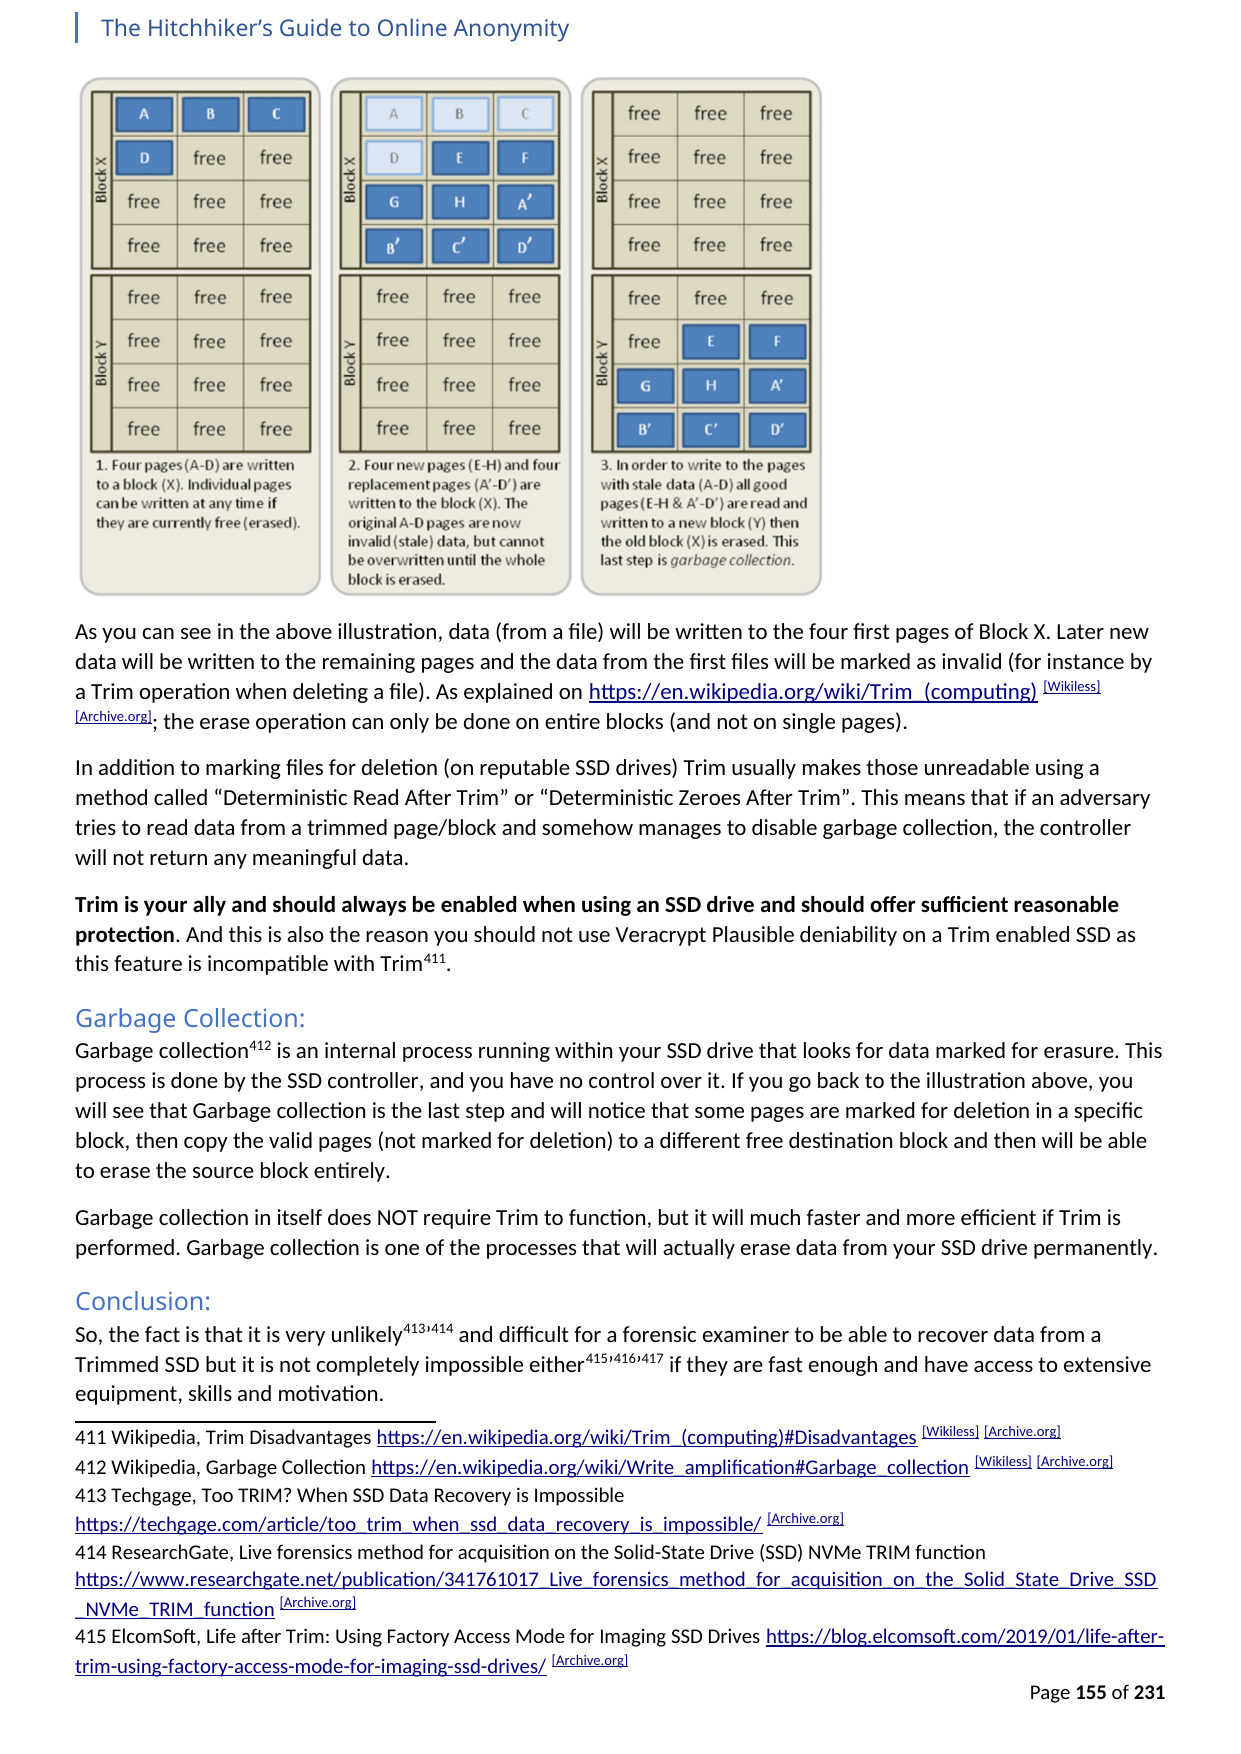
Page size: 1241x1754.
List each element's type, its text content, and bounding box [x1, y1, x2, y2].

text Techgage, Too TRIM? When SSD Data Recovery is Impossible https://techgage.com/article/too_trim_when_ssd_data_recovery_is_impossible/ [Archive.org] [75, 1482, 1165, 1537]
text Wikipedia, Trim Disadvantages https://en.wikipedia.org/wiki/Trim_(computing)#Disadvantages [Wikiless] [Archive.org] [75, 1422, 1165, 1450]
text As you can see in the above illustration, data (from a file) will be written to the four first pages of Block X. Later new data will be written to the remaining pages and the data from the first files will be marked as invalid (for instance by a Trim operation when deleting a file). As explained on https://en.wikipedia.org/wiki/Trim_(computing) [Wikiless] [Archive.org]; the erase operation can only be done on entire blocks (and not on single pages). [75, 617, 1165, 735]
text Garbage collection is an internal process running within your SSD drive that looks for data marked for erasure. This process is done by the SSD controller, and you have no control over it. If you go back to the illustration above, you will see that Garbage collection is the last step and will notice that some pages are marked for deletion in a specific block, then copy the valid pages (not marked for deletion) to a different free destination block and then will be able to erase the source block entirely. [75, 1037, 1165, 1184]
text In addition to marking files for deletion (on reputable SSD drives) Trim usually makes those unreadable using a method called “Deterministic Read After Trim” or “Deterministic Zeroes After Trim”. This means that if an adversary tries to read data from a trimmed page/block and somehow manages to disable garbage collection, the controller will not return any meaningful data. [75, 753, 1165, 871]
subtitle Conclusion: [75, 1283, 1165, 1317]
subtitle Garbage Collection: [75, 1000, 1165, 1034]
text ResearchGate, Live forensics method for acquisition on the Solid-State Drive (SSD) NVMe TRIM function https://www.researchgate.net/publication/341761017_Live_forensics_method_for_acquisition_on_the_Solid_State_Drive_SSD_NVMe_TRIM_function [Archive.org] [75, 1539, 1165, 1622]
text Wikipedia, Garbage Collection https://en.wikipedia.org/wiki/Write_amplification#Garbage_collection [Wikiless] [Archive.org] [75, 1452, 1165, 1480]
text So, the fact is that it is very unlikely’ and difficult for a forensic examiner to be able to recover data from a Trimmed SSD but it is not completely impossible either’’ if they are fast enough and have access to extensive equipment, skills and motivation. [75, 1320, 1165, 1408]
text Trim is your ally and should always be enabled when using an SSD drive and should offer sufficient reasonable protection. And this is also the reason you should not use Veracrypt Plausible deniability on a Trim enabled SSD as this feature is incompatible with Trim. [75, 890, 1165, 978]
text Garbage collection in itself does NOT require Trim to function, but it will much faster and more efficient if Trim is performed. Garbage collection is one of the processes that will actually erase data from your SSD drive permanently. [75, 1203, 1165, 1261]
picture [75, 74, 826, 599]
text ElcomSoft, Life after Trim: Using Factory Access Mode for Imaging SSD Drives https://blog.elcomsoft.com/2019/01/life-after-trim-using-factory-access-mode-for-imaging-ssd-drives/ [Archive.org] [75, 1624, 1165, 1679]
